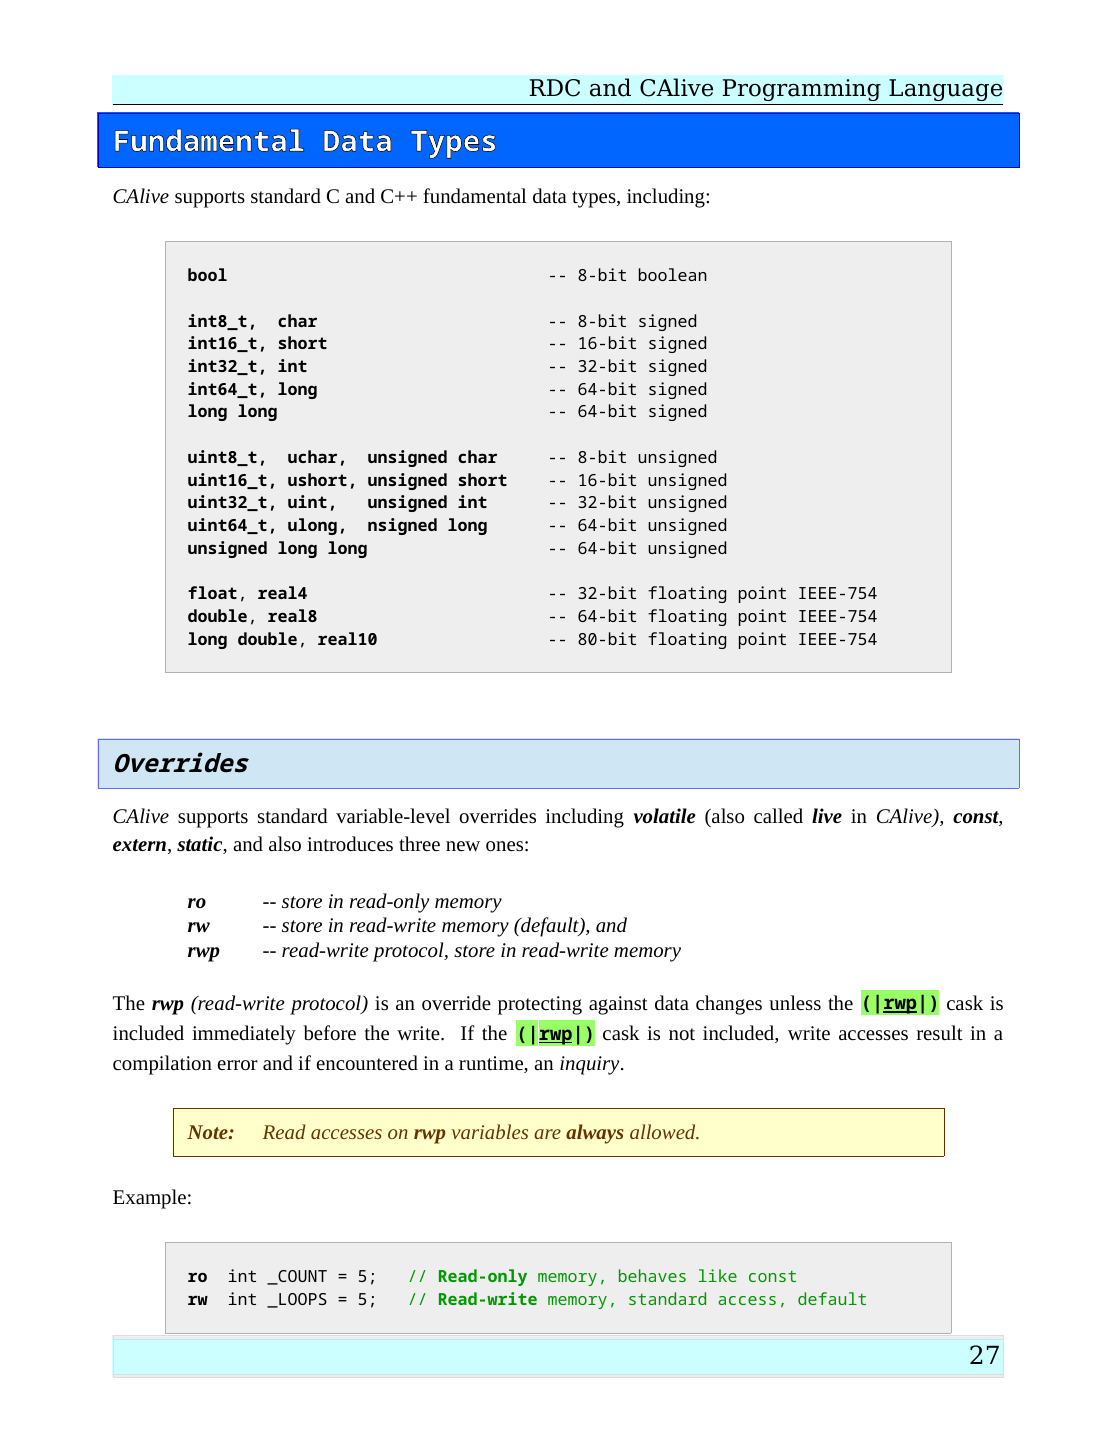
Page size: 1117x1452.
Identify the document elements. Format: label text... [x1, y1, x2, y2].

text Example: [112, 1185, 1003, 1209]
text ro int _COUNT = 5; // Read-only memory, behaves like const rw int _LOOPS = 5; // Read-write memory, standard access, default [166, 1243, 951, 1333]
text bool -- 8-bit boolean int8_t, char -- 8-bit signed int16_t, short -- 16-bit signed int32_t, int -- 32-bit signed int64_t, long -- 64-bit signed long long -- 64-bit signed uint8_t, uchar, unsigned char -- 8-bit unsigned uint16_t, ushort, unsigned short -- 16-bit unsigned uint32_t, uint, unsigned int -- 32-bit unsigned uint64_t, ulong, nsigned long -- 64-bit unsigned unsigned long long -- 64-bit unsigned float, real4 -- 32-bit floating point IEEE-754 double, real8 -- 64-bit floating point IEEE-754 long double, real10 -- 80-bit floating point IEEE-754 [166, 242, 951, 672]
subtitle Fundamental Data Types [99, 114, 1019, 167]
subtitle Overrides [99, 740, 1019, 788]
text CAlive supports standard C and C++ fundamental data types, including: [112, 184, 1003, 208]
text The rwp (read-write protocol) is an override protecting against data changes unless the (|rwp|) cask is included immediately before the write. If the (|rwp|) cask is not included, write accesses result in a compilation error and if encountered in a runtime, an inquiry. [112, 990, 1003, 1075]
text ro -- store in read-only memory rw -- store in read-write memory (default), and rwp -- read-write protocol, store in read-write memory [112, 889, 1003, 962]
text CAlive supports standard variable-level overrides including volatile (also called live in CAlive), const, extern, static, and also introduces three new ones: [112, 803, 1003, 856]
text Note: Read accesses on rwp variables are always allowed. [174, 1109, 944, 1156]
